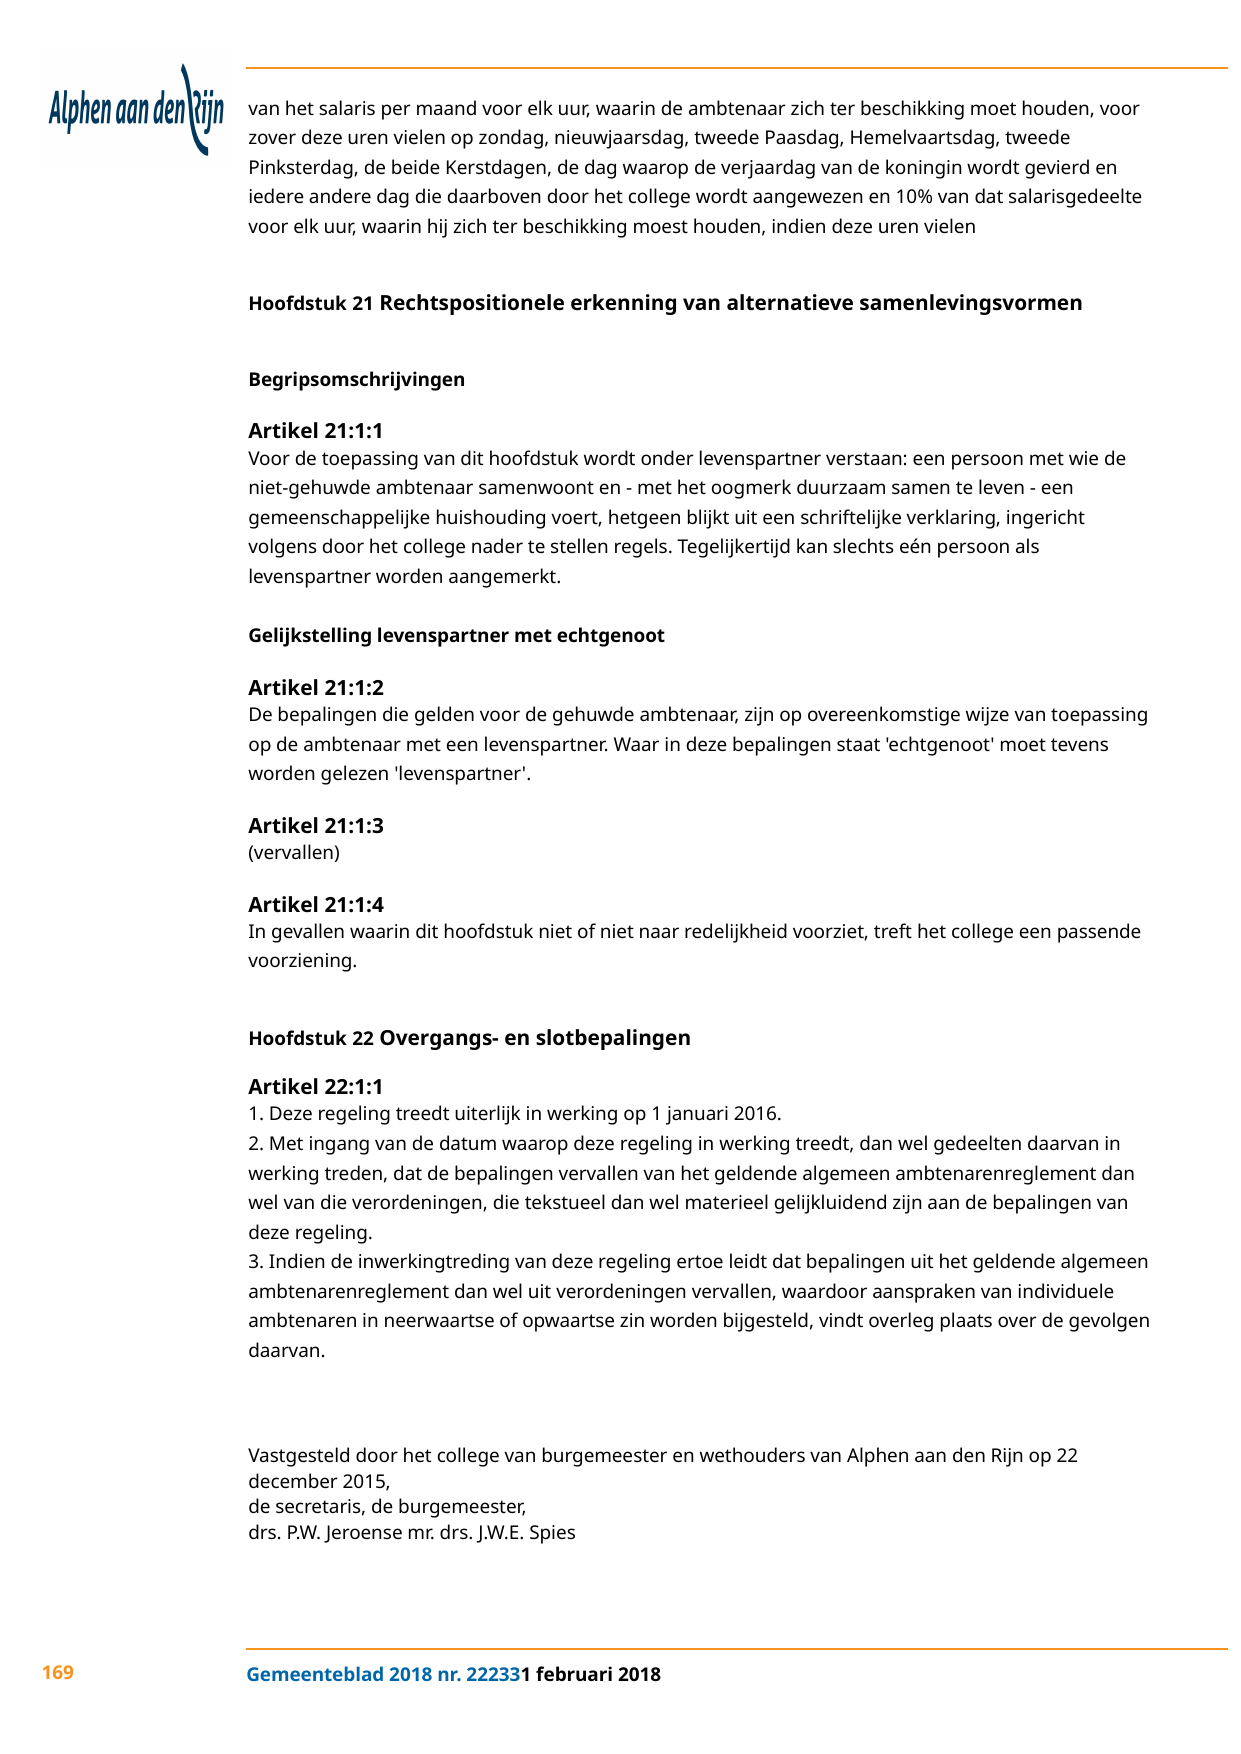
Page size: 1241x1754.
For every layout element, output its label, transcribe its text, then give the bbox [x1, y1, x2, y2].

text Artikel 21:1:2 [248, 673, 1152, 701]
text (vervallen) [248, 839, 1152, 865]
text de secretaris, de burgemeester, [248, 1493, 1152, 1519]
text van het salaris per maand voor elk uur, waarin de ambtenaar zich ter beschikking moet houden, voor zover deze uren vielen op zondag, nieuwjaarsdag, tweede Paasdag, Hemelvaartsdag, tweede Pinksterdag, de beide Kerstdagen, de dag waarop de verjaardag van de koningin wordt gevierd en iedere andere dag die daarboven door het college wordt aangewezen en 10% van dat salarisgedeelte voor elk uur, waarin hij zich ter beschikking moest houden, indien deze uren vielen [248, 95, 1152, 239]
text Artikel 21:1:4 [248, 890, 1152, 918]
text Vastgesteld door het college van burgemeester en wethouders van Alphen aan den Rijn op 22 december 2015, [248, 1442, 1152, 1493]
text Voor de toepassing van dit hoofdstuk wordt onder levenspartner verstaan: een persoon met wie de niet-gehuwde ambtenaar samenwoont en - met het oogmerk duurzaam samen te leven - een gemeenschappelijke huishouding voert, hetgeen blijkt uit een schriftelijke verklaring, ingericht volgens door het college nader te stellen regels. Tegelijkertijd kan slechts eén persoon als levenspartner worden aangemerkt. [248, 445, 1152, 589]
picture [41, 47, 231, 172]
text Hoofdstuk 22 Overgangs- en slotbepalingen [248, 1023, 1152, 1051]
text In gevallen waarin dit hoofdstuk niet of niet naar redelijkheid voorziet, treft het college een passende voorziening. [248, 918, 1152, 973]
text Artikel 21:1:3 [248, 811, 1152, 839]
text Begripsomschrijvingen [248, 366, 1152, 392]
text Artikel 22:1:1 [248, 1072, 1152, 1101]
text 3. Indien de inwerkingtreding van deze regeling ertoe leidt dat bepalingen uit het geldende algemeen ambtenarenreglement dan wel uit verordeningen vervallen, waardoor aanspraken van individuele ambtenaren in neerwaartse of opwaartse zin worden bijgesteld, vindt overleg plaats over de gevolgen daarvan. [248, 1248, 1152, 1363]
text Artikel 21:1:1 [248, 416, 1152, 445]
text 2. Met ingang van de datum waarop deze regeling in werking treedt, dan wel gedeelten daarvan in werking treden, dat de bepalingen vervallen van het geldende algemeen ambtenarenreglement dan wel van die verordeningen, die tekstueel dan wel materieel gelijkluidend zijn aan de bepalingen van deze regeling. [248, 1130, 1152, 1245]
text De bepalingen die gelden voor de gehuwde ambtenaar, zijn op overeenkomstige wijze van toepassing op de ambtenaar met een levenspartner. Waar in deze bepalingen staat 'echtgenoot' moet tevens worden gelezen 'levenspartner'. [248, 701, 1152, 786]
text Gelijkstelling levenspartner met echtgenoot [248, 622, 1152, 648]
text Hoofdstuk 21 Rechtspositionele erkenning van alternatieve samenlevingsvormen [248, 288, 1152, 317]
text drs. P.W. Jeroense mr. drs. J.W.E. Spies [248, 1519, 1152, 1545]
text 1. Deze regeling treedt uiterlijk in werking op 1 januari 2016. [248, 1101, 1152, 1126]
